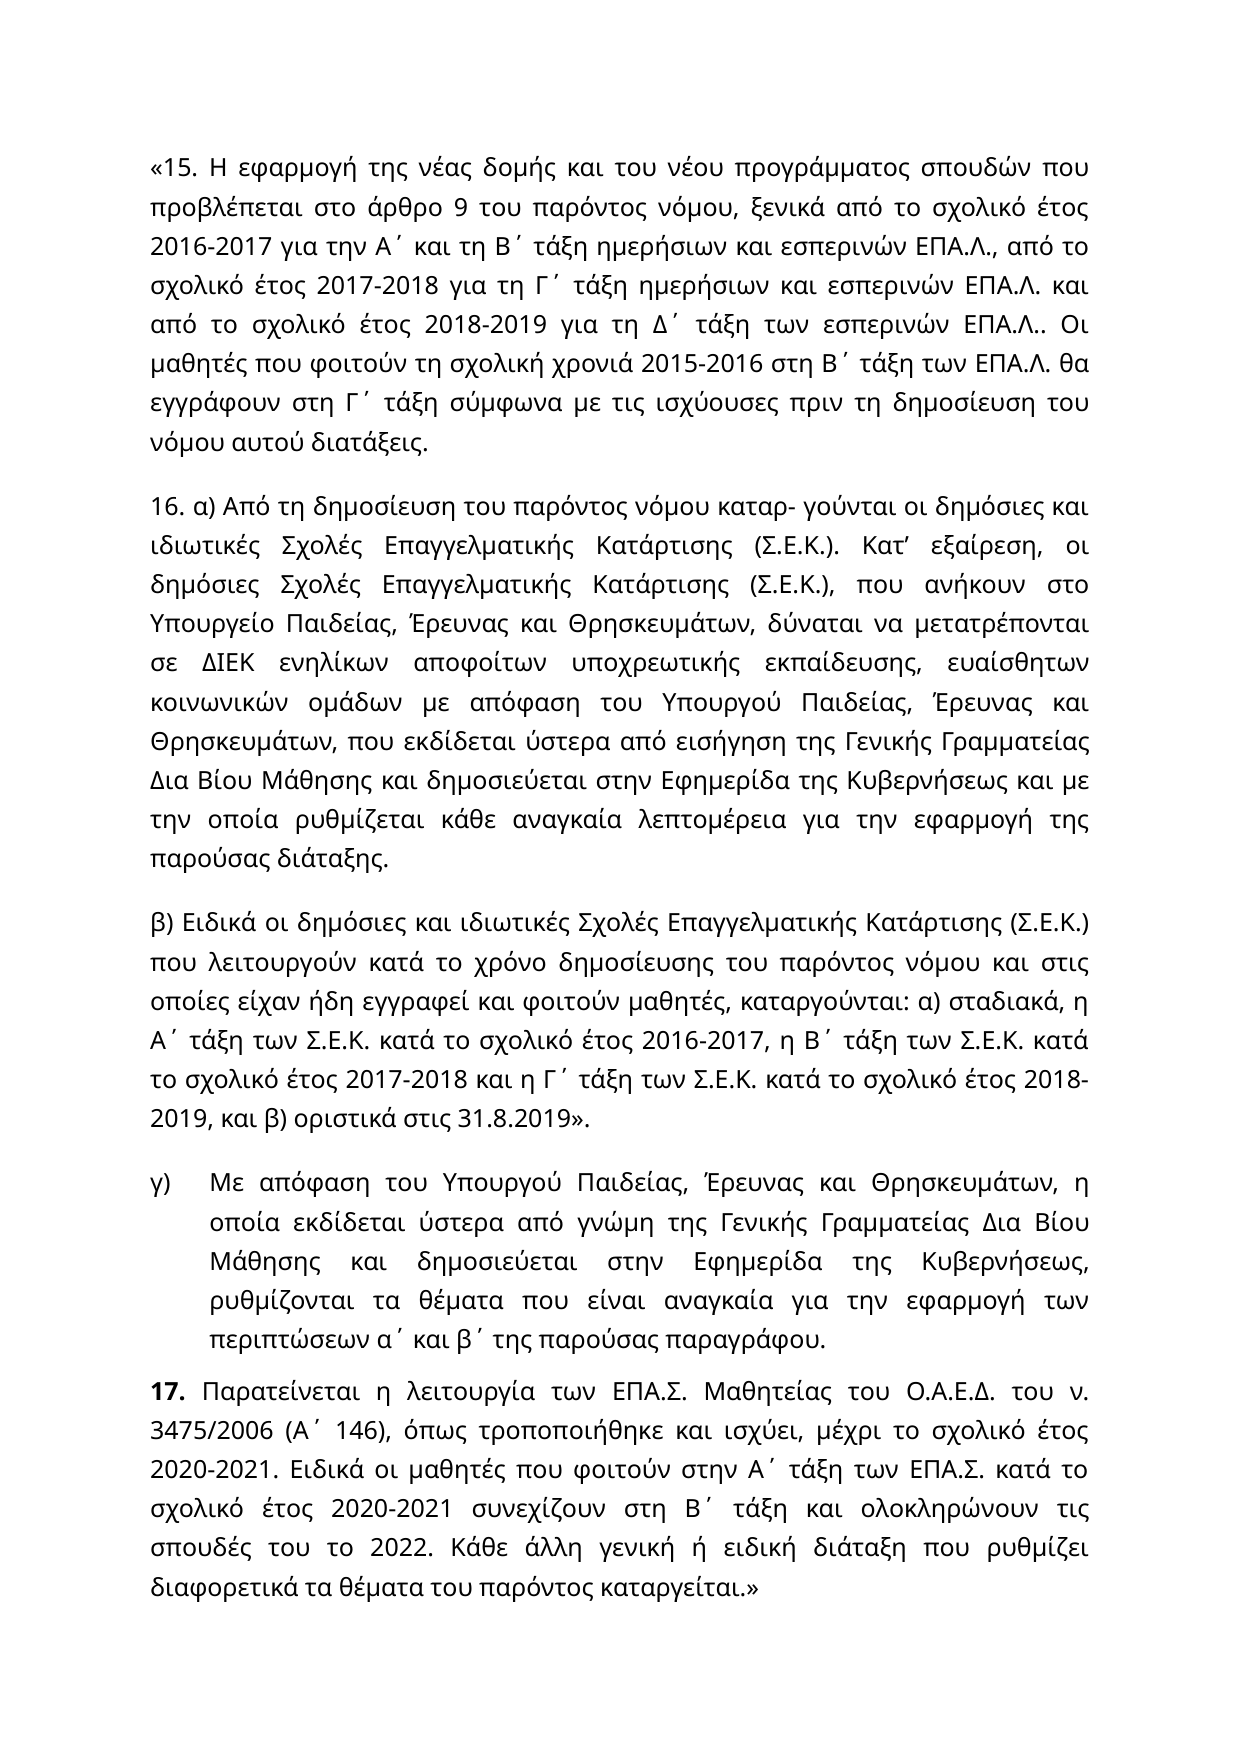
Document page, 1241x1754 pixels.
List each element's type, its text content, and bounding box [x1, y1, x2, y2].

text 16. α) Από τη δημοσίευση του παρόντος νόμου καταρ- γούνται οι δημόσιες και ιδιωτικές Σχολές Επαγγελματικής Κατάρτισης (Σ.Ε.Κ.). Κατ’ εξαίρεση, οι δημόσιες Σχολές Επαγγελματικής Κατάρτισης (Σ.Ε.Κ.), που ανήκουν στο Υπουργείο Παιδείας, Έρευνας και Θρησκευμάτων, δύναται να μετατρέπονται σε ΔΙΕΚ ενηλίκων αποφοίτων υποχρεωτικής εκπαίδευσης, ευαίσθητων κοινωνικών ομάδων με απόφαση του Υπουργού Παιδείας, Έρευνας και Θρησκευμάτων, που εκδίδεται ύστερα από εισήγηση της Γενικής Γραμματείας Δια Βίου Μάθησης και δημοσιεύεται στην Εφημερίδα της Κυβερνήσεως και με την οποία ρυθμίζεται κάθε αναγκαία λεπτομέρεια για την εφαρμογή της παρούσας διάταξης. [150, 488, 1090, 875]
text «15. Η εφαρμογή της νέας δομής και του νέου προγράμματος σπουδών που προβλέπεται στο άρθρο 9 του παρόντος νόμου, ξενικά από το σχολικό έτος 2016-2017 για την Α΄ και τη Β΄ τάξη ημερήσιων και εσπερινών ΕΠΑ.Λ., από το σχολικό έτος 2017-2018 για τη Γ΄ τάξη ημερήσιων και εσπερινών ΕΠΑ.Λ. και από το σχολικό έτος 2018-2019 για τη Δ΄ τάξη των εσπερινών ΕΠΑ.Λ.. Οι μαθητές που φοιτούν τη σχολική χρονιά 2015-2016 στη Β΄ τάξη των ΕΠΑ.Λ. θα εγγράφουν στη Γ΄ τάξη σύμφωνα με τις ισχύουσες πριν τη δημοσίευση του νόμου αυτού διατάξεις. [150, 150, 1090, 458]
list γ) Με απόφαση του Υπουργού Παιδείας, Έρευνας και Θρησκευμάτων, η οποία εκδίδεται ύστερα από γνώμη της Γενικής Γραμματείας Δια Βίου Μάθησης και δημοσιεύεται στην Εφημερίδα της Κυβερνήσεως, ρυθμίζονται τα θέματα που είναι αναγκαία για την εφαρμογή των περιπτώσεων α΄ και β΄ της παρούσας παραγράφου. [150, 1165, 1090, 1356]
text β) Ειδικά οι δημόσιες και ιδιωτικές Σχολές Επαγγελματικής Κατάρτισης (Σ.Ε.Κ.) που λειτουργούν κατά το χρόνο δημοσίευσης του παρόντος νόμου και στις οποίες είχαν ήδη εγγραφεί και φοιτούν μαθητές, καταργούνται: α) σταδιακά, η Α΄ τάξη των Σ.Ε.Κ. κατά το σχολικό έτος 2016-2017, η Β΄ τάξη των Σ.Ε.Κ. κατά το σχολικό έτος 2017-2018 και η Γ΄ τάξη των Σ.Ε.Κ. κατά το σχολικό έτος 2018-2019, και β) οριστικά στις 31.8.2019». [150, 905, 1090, 1135]
text 17. Παρατείνεται η λειτουργία των ΕΠΑ.Σ. Μαθητείας του Ο.Α.Ε.Δ. του ν. 3475/2006 (Α΄ 146), όπως τροποποιήθηκε και ισχύει, μέχρι το σχολικό έτος 2020-2021. Ειδικά οι μαθητές που φοιτούν στην Α΄ τάξη των ΕΠΑ.Σ. κατά το σχολικό έτος 2020-2021 συνεχίζουν στη Β΄ τάξη και ολοκληρώνουν τις σπουδές του το 2022. Κάθε άλλη γενική ή ειδική διάταξη που ρυθμίζει διαφορετικά τα θέματα του παρόντος καταργείται.» [150, 1373, 1090, 1603]
